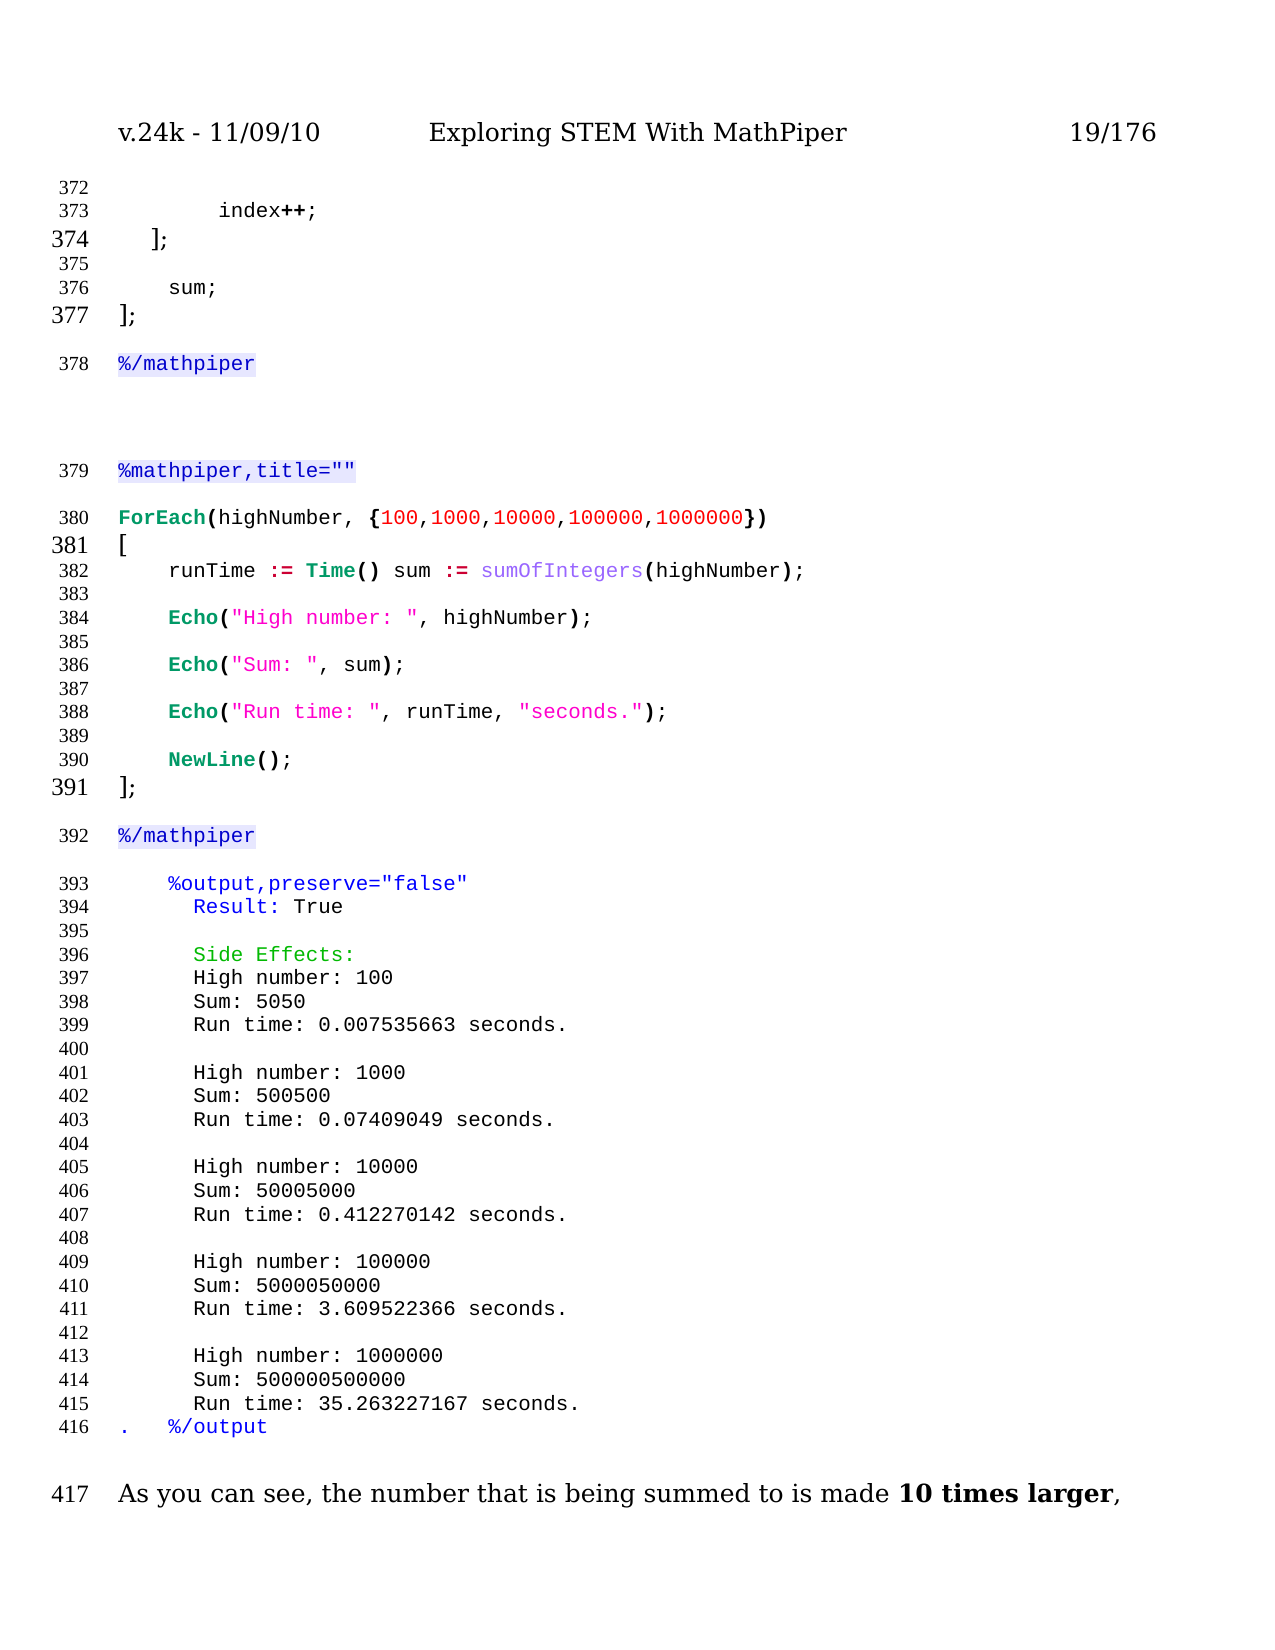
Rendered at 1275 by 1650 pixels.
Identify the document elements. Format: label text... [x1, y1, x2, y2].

text [ [118, 531, 1157, 560]
text NewLine(); [118, 749, 1157, 772]
text %/mathpiper [118, 825, 1157, 849]
text runTime := Time() sum := sumOfIntegers(highNumber); [118, 560, 1157, 583]
text ForEach(highNumber, {100,1000,10000,100000,1000000}) [118, 507, 1157, 531]
text Run time: 0.007535663 seconds. [118, 1014, 1157, 1038]
text High number: 100 [118, 967, 1157, 991]
text Echo("High number: ", highNumber); [118, 607, 1157, 631]
text sum; [118, 277, 1157, 301]
text High number: 10000 [118, 1156, 1157, 1180]
text Run time: 35.263227167 seconds. [118, 1393, 1157, 1416]
text . %/output [118, 1416, 1157, 1440]
text %mathpiper,title="" [118, 459, 1157, 483]
text Echo("Sum: ", sum); [118, 654, 1157, 678]
text High number: 1000000 [118, 1346, 1157, 1369]
text Run time: 3.609522366 seconds. [118, 1298, 1157, 1322]
text Side Effects: [118, 943, 1157, 967]
text ]; [118, 301, 1157, 330]
text ]; [118, 224, 1157, 253]
text Run time: 0.07409049 seconds. [118, 1109, 1157, 1133]
text Result: True [118, 896, 1157, 920]
text Echo("Run time: ", runTime, "seconds."); [118, 702, 1157, 725]
text Sum: 500500 [118, 1085, 1157, 1109]
text As you can see, the number that is being summed to is made 10 times larger, [118, 1478, 1157, 1508]
text %/mathpiper [118, 353, 1157, 377]
text Sum: 5000050000 [118, 1274, 1157, 1298]
text Sum: 5050 [118, 991, 1157, 1014]
text Sum: 50005000 [118, 1180, 1157, 1204]
text High number: 1000 [118, 1062, 1157, 1085]
text %output,preserve="false" [118, 873, 1157, 896]
text ]; [118, 772, 1157, 802]
text High number: 100000 [118, 1251, 1157, 1274]
text index++; [118, 200, 1157, 224]
text Sum: 500000500000 [118, 1369, 1157, 1393]
text Run time: 0.412270142 seconds. [118, 1204, 1157, 1227]
